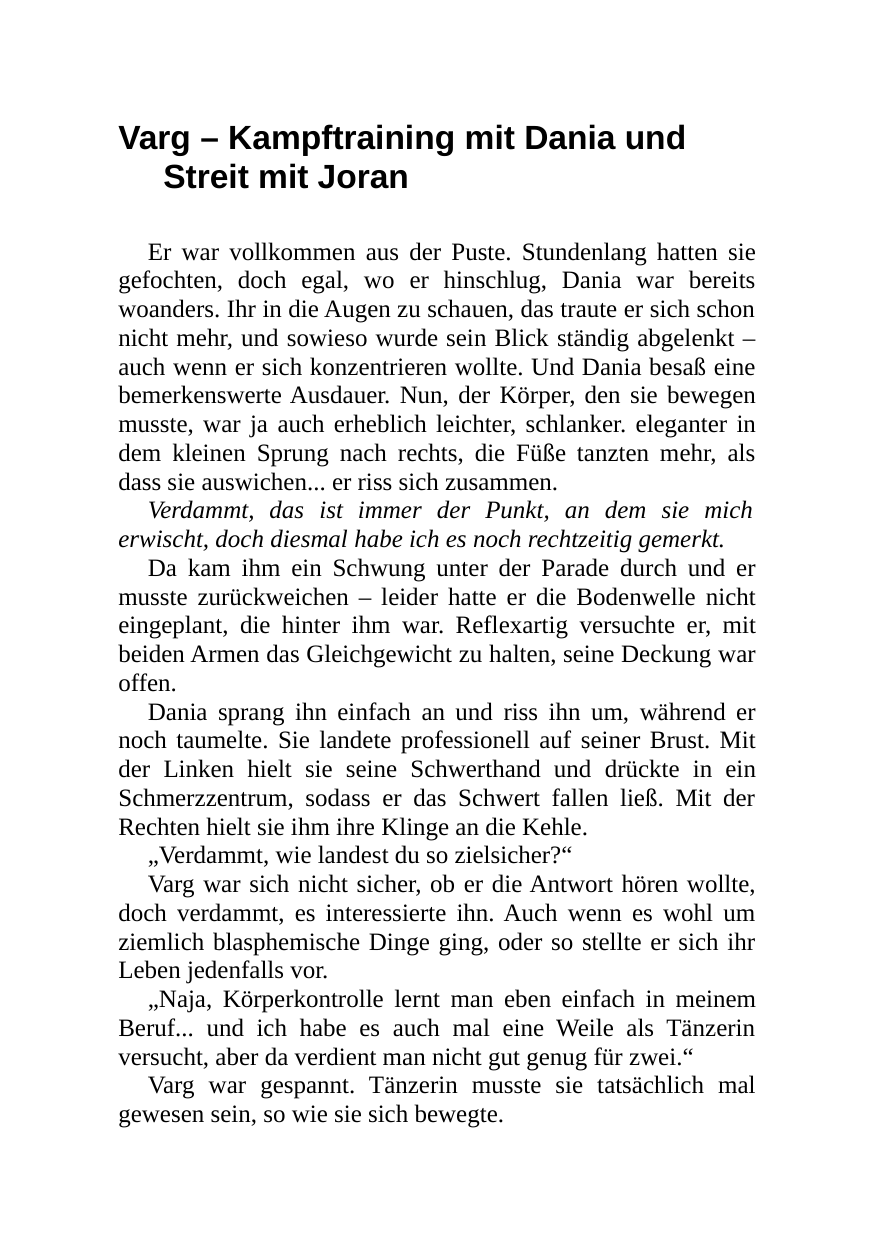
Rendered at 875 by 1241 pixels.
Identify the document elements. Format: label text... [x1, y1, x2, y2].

subtitle Varg – Kampftraining mit Dania und Streit mit Joran [118, 118, 756, 195]
text „Verdammt, wie landest du so zielsicher?“ [118, 840, 756, 869]
text Da kam ihm ein Schwung unter der Parade durch und er musste zurückweichen – leider hatte er die Bodenwelle nicht eingeplant, die hinter ihm war. Reflexartig versuchte er, mit beiden Armen das Gleichgewicht zu halten, seine Deckung war offen. [118, 553, 756, 697]
text „Naja, Körperkontrolle lernt man eben einfach in meinem Beruf... und ich habe es auch mal eine Weile als Tänzerin versucht, aber da verdient man nicht gut genug für zwei.“ [118, 984, 756, 1070]
text Dania sprang ihn einfach an und riss ihn um, während er noch taumelte. Sie landete professionell auf seiner Brust. Mit der Linken hielt sie seine Schwerthand und drückte in ein Schmerzzentrum, sodass er das Schwert fallen ließ. Mit der Rechten hielt sie ihm ihre Klinge an die Kehle. [118, 697, 756, 840]
text Varg war gespannt. Tänzerin musste sie tatsächlich mal gewesen sein, so wie sie sich bewegte. [118, 1070, 756, 1128]
text Verdammt, das ist immer der Punkt, an dem sie mich erwischt, doch diesmal habe ich es noch rechtzeitig gemerkt. [118, 495, 756, 553]
text Varg war sich nicht sicher, ob er die Antwort hören wollte, doch verdammt, es interessierte ihn. Auch wenn es wohl um ziemlich blasphemische Dinge ging, oder so stellte er sich ihr Leben jedenfalls vor. [118, 869, 756, 984]
text Er war vollkommen aus der Puste. Stundenlang hatten sie gefochten, doch egal, wo er hinschlug, Dania war bereits woanders. Ihr in die Augen zu schauen, das traute er sich schon nicht mehr, und sowieso wurde sein Blick ständig abgelenkt – auch wenn er sich konzentrieren wollte. Und Dania besaß eine bemerkenswerte Ausdauer. Nun, der Körper, den sie bewegen musste, war ja auch erheblich leichter, schlanker. eleganter in dem kleinen Sprung nach rechts, die Füße tanzten mehr, als dass sie auswichen... er riss sich zusammen. [118, 237, 756, 495]
